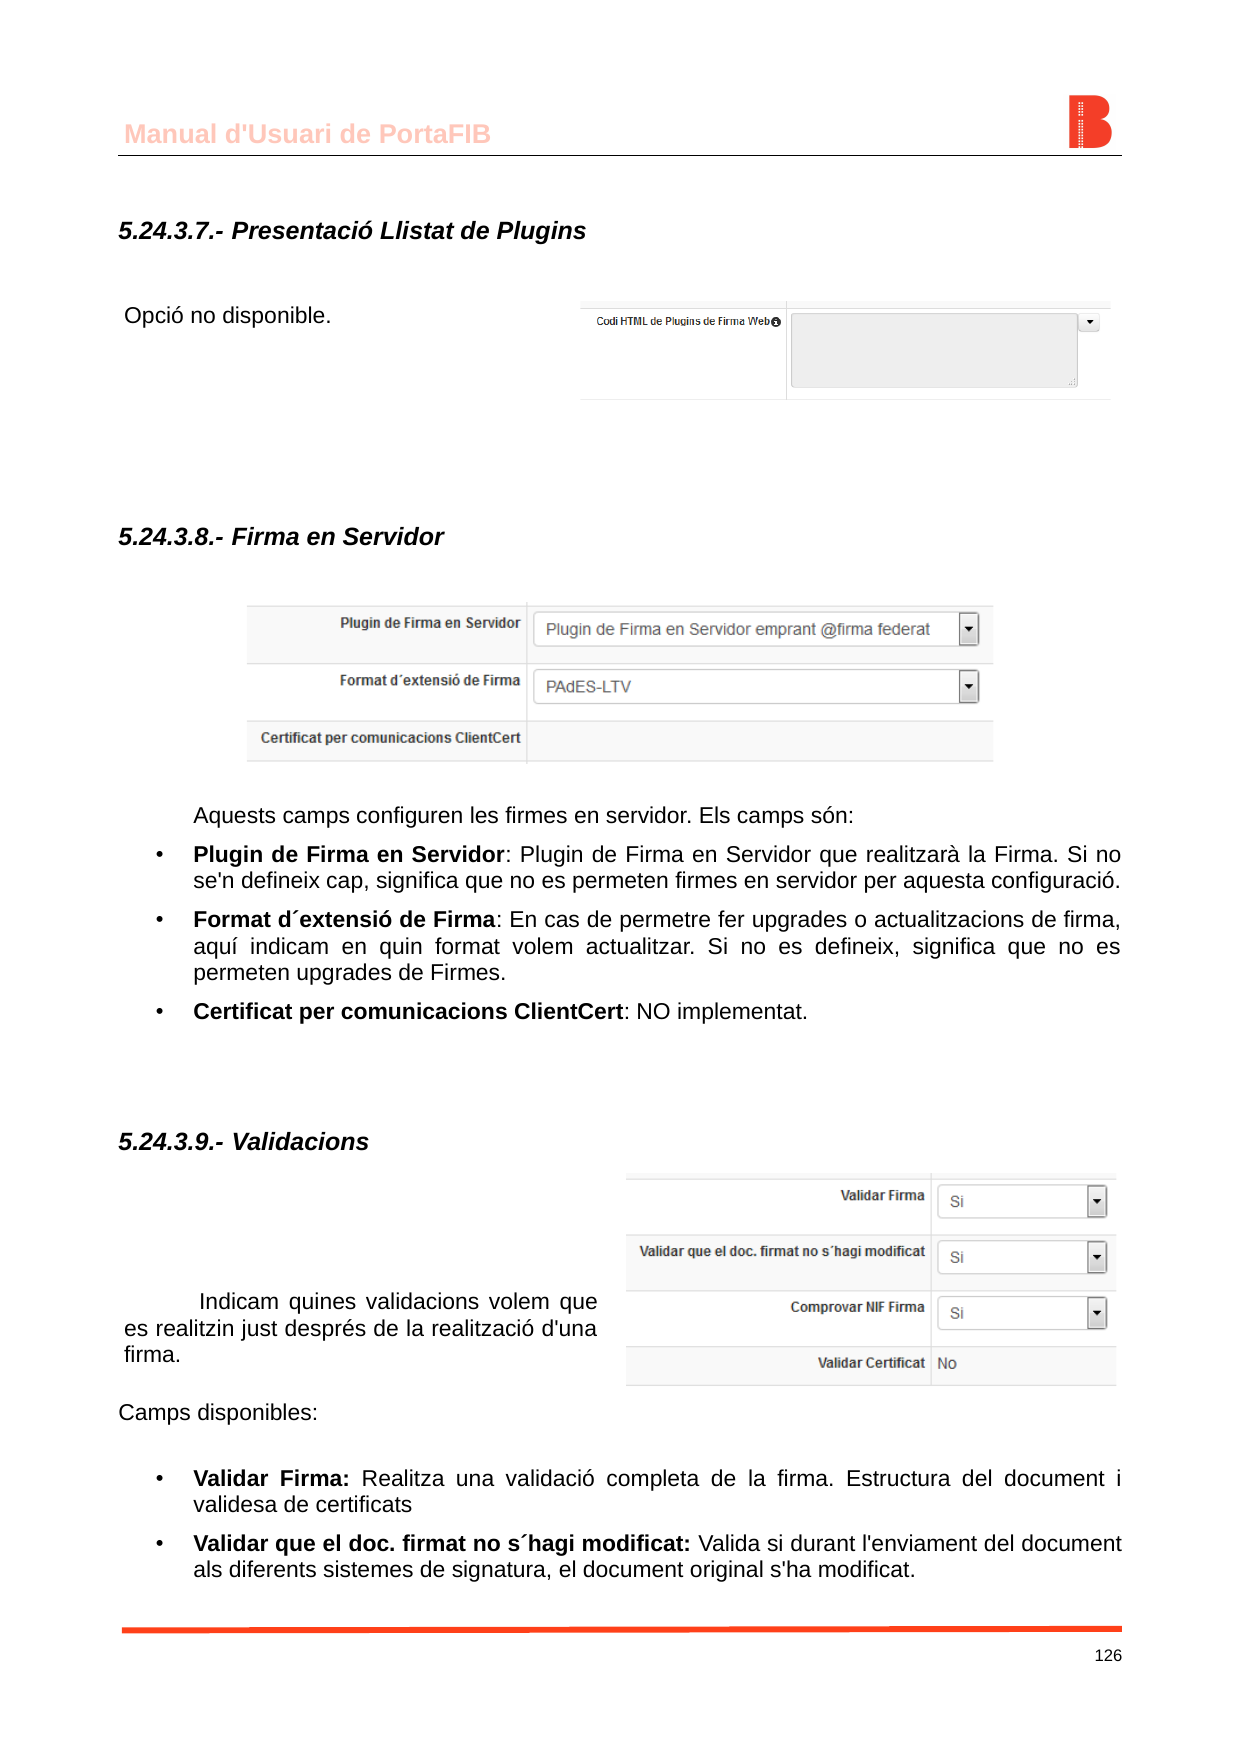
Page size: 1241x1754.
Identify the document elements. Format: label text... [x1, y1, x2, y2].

picture [246, 602, 994, 764]
picture [580, 301, 1111, 400]
subtitle Validacions [118, 1127, 1122, 1156]
list Validar Firma: Realitza una validació completa de la firma. Estructura del document i validesa de certificats [156, 1464, 1122, 1517]
list Validar que el doc. firmat no s´hagi modificat: Valida si durant l'enviament del document als diferents sistemes de signatura, el document original s'ha modificat. [156, 1530, 1122, 1582]
subtitle Firma en Servidor [118, 522, 1122, 551]
picture [626, 1173, 1117, 1394]
list Format d´extensió de Firma: En cas de permetre fer upgrades o actualitzacions de firma, aquí indicam en quin format volem actualitzar. Si no es defineix, significa que no es permeten upgrades de Firmes. [156, 906, 1122, 985]
table_header [569, 296, 1122, 432]
list Certificat per comunicacions ClientCert: NO implementat. [156, 998, 1122, 1024]
subtitle Presentació Llistat de Plugins [118, 216, 1122, 244]
list Plugin de Firma en Servidor: Plugin de Firma en Servidor que realitzarà la Firma. Si no se'n defineix cap, significa que no es permeten firmes en servidor per aquesta configuració. [156, 841, 1122, 894]
table_header Indicam quines validacions volem que es realitzin just després de la realització d'una firma. [118, 1168, 603, 1399]
picture [1063, 94, 1117, 150]
text Camps disponibles: [118, 1399, 1122, 1426]
table_header [604, 1168, 1122, 1399]
table_header Opció no disponible. [118, 296, 569, 432]
text Aquests camps configuren les firmes en servidor. Els camps són: [118, 802, 1122, 829]
